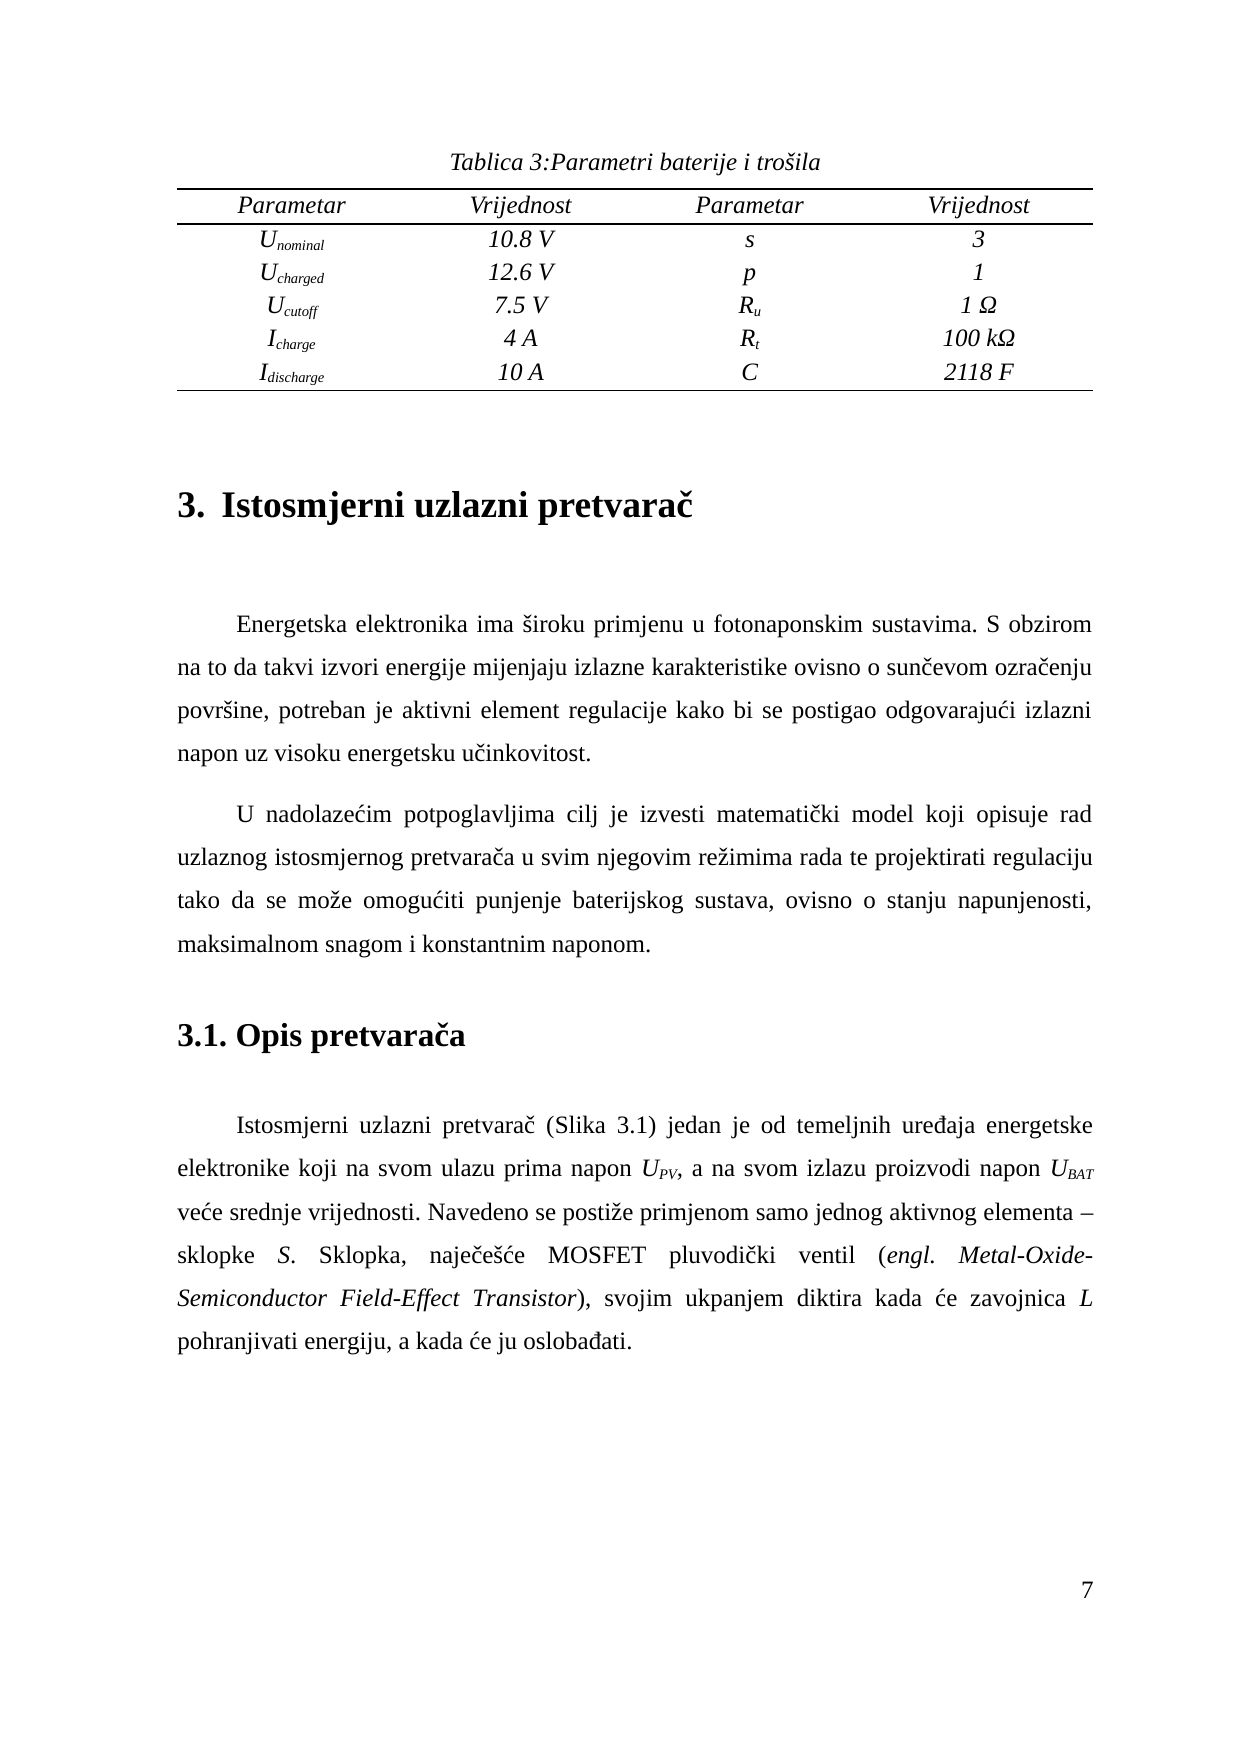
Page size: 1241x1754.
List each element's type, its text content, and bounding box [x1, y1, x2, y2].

text Energetska elektronika ima široku primjenu u fotonaponskim sustavima. S obzirom na to da takvi izvori energije mijenjaju izlazne karakteristike ovisno o sunčevom ozračenju površine, potreban je aktivni element regulacije kako bi se postigao odgovarajući izlazni napon uz visoku energetsku učinkovitost. [177, 609, 1093, 767]
table_cell 10 A [406, 357, 635, 389]
table_cell Rt [635, 324, 864, 357]
table_cell s [635, 225, 864, 257]
table_cell Ru [635, 291, 864, 323]
table_cell Ucutoff [177, 291, 406, 323]
table_cell Icharge [177, 324, 406, 357]
table_cell Ucharged [177, 258, 406, 291]
table_header Parametar [177, 190, 406, 223]
table_cell 7.5 V [406, 291, 635, 323]
table_cell 1 Ω [864, 291, 1093, 323]
table_cell p [635, 258, 864, 291]
table_cell Unominal [177, 225, 406, 257]
table_cell C [635, 357, 864, 389]
table_header Vrijednost [406, 190, 635, 223]
subtitle Opis pretvarača [177, 1015, 1093, 1054]
table_cell 4 A [406, 324, 635, 357]
table_cell 2118 F [864, 357, 1093, 389]
text U nadolazećim potpoglavljima cilj je izvesti matematički model koji opisuje rad uzlaznog istosmjernog pretvarača u svim njegovim režimima rada te projektirati regulaciju tako da se može omogućiti punjenje baterijskog sustava, ovisno o stanju napunjenosti, maksimalnom snagom i konstantnim naponom. [177, 799, 1093, 957]
table_header Parametar [635, 190, 864, 223]
table_cell 1 [864, 258, 1093, 291]
text Istosmjerni uzlazni pretvarač (Slika 3.1) jedan je od temeljnih uređaja energetske elektronike koji na svom ulazu prima napon UPV, a na svom izlazu proizvodi napon UBAT veće srednje vrijednosti. Navedeno se postiže primjenom samo jednog aktivnog elementa – sklopke S. Sklopka, naječešće MOSFET pluvodički ventil (engl. Metal-Oxide-Semiconductor Field-Effect Transistor), svojim ukpanjem diktira kada će zavojnica L pohranjivati energiju, a kada će ju oslobađati. [177, 1110, 1093, 1355]
table_cell 12.6 V [406, 258, 635, 291]
text Tablica 3:Parametri baterije i trošila [177, 147, 1093, 176]
table_header Vrijednost [864, 190, 1093, 223]
table_cell Idischarge [177, 357, 406, 389]
table_cell 10.8 V [406, 225, 635, 257]
subtitle Istosmjerni uzlazni pretvarač [177, 482, 1093, 526]
table_cell 100 kΩ [864, 324, 1093, 357]
table_cell 3 [864, 225, 1093, 257]
